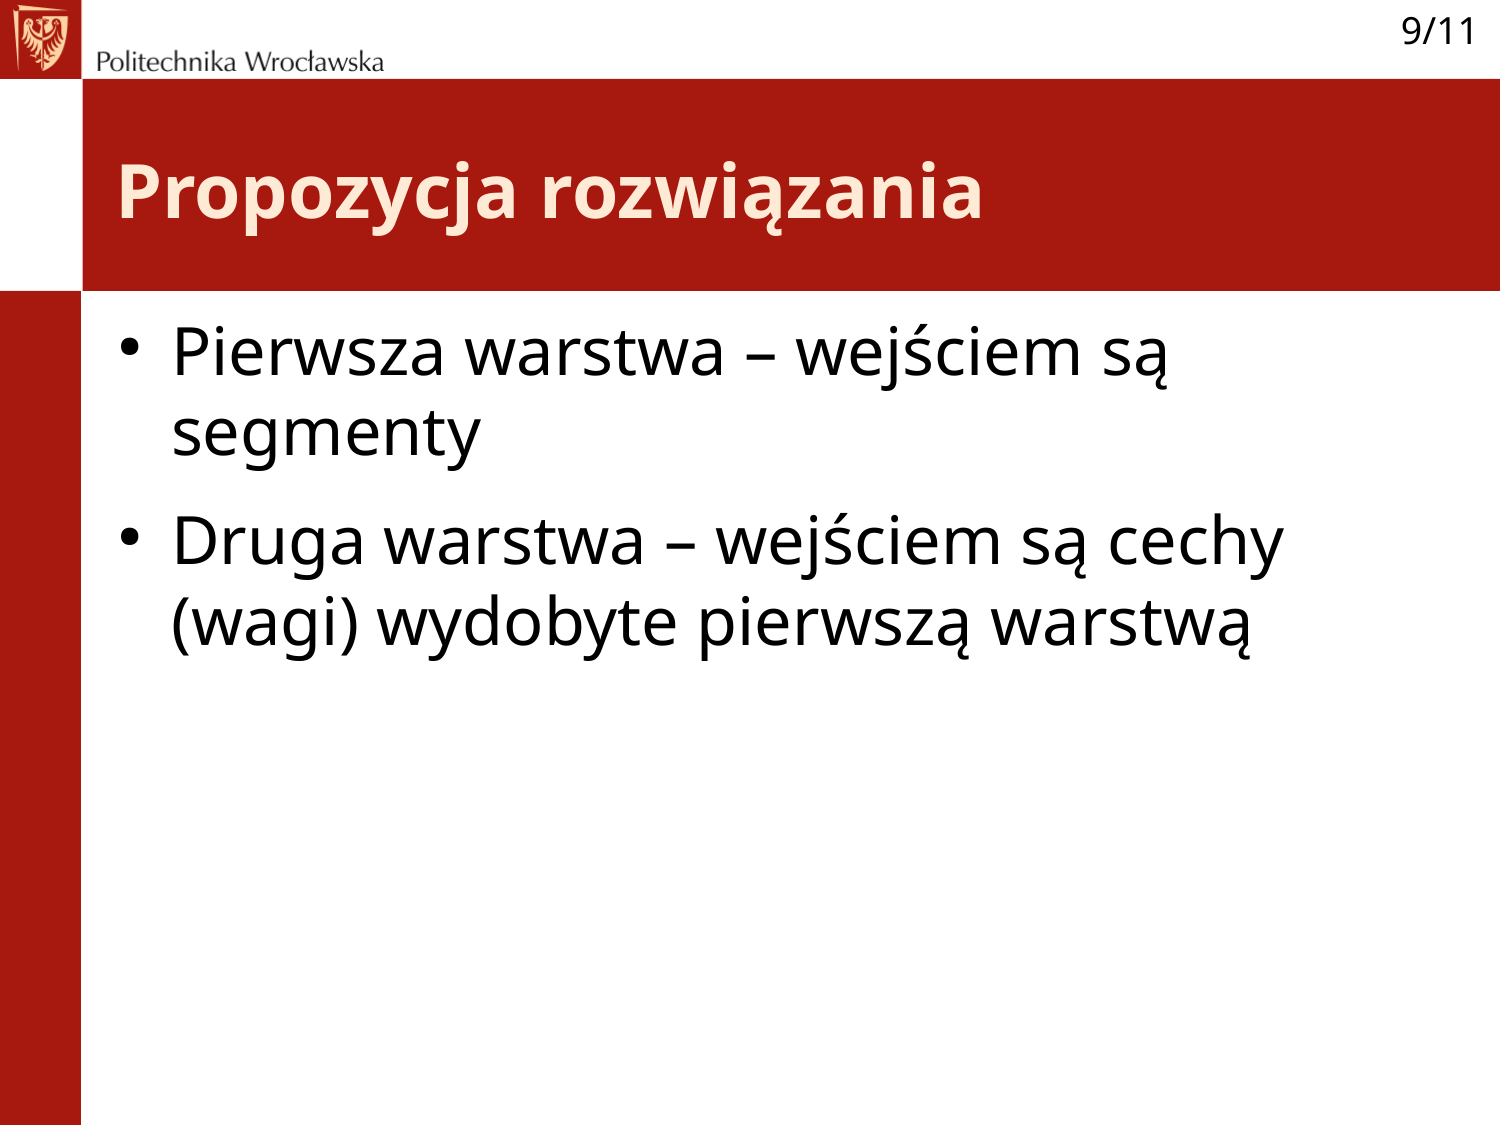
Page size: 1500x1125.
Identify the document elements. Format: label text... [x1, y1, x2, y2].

title Propozycja rozwiązania [100, 103, 1483, 274]
list Pierwsza warstwa – wejściem są segmenty Druga warstwa – wejściem są cechy (wagi) wydobyte pierwszą warstwą [100, 308, 1483, 1106]
picture [0, 0, 384, 79]
